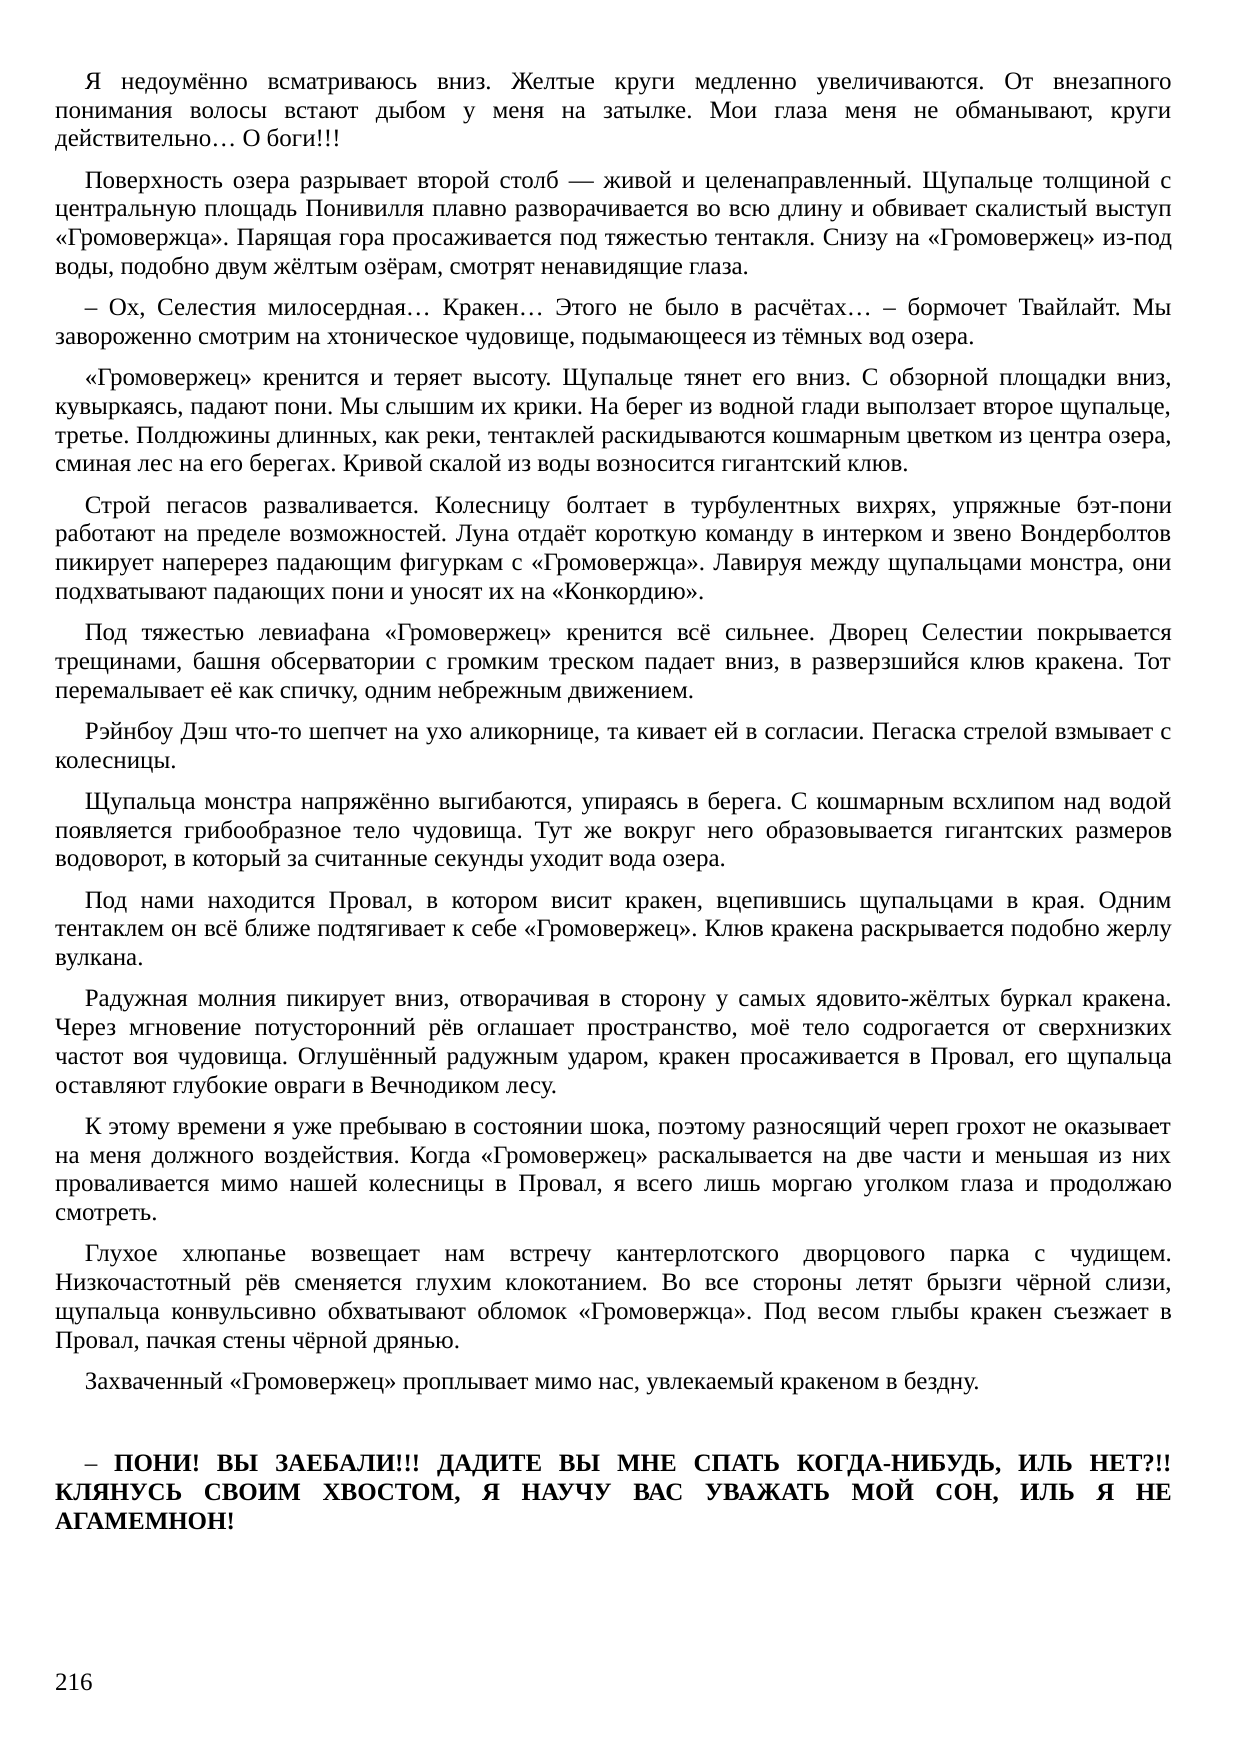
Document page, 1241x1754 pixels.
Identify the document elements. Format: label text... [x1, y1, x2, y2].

text Радужная молния пикирует вниз, отворачивая в сторону у самых ядовито-жёлтых буркал кракена. Через мгновение потусторонний рёв оглашает пространство, моё тело содрогается от сверхнизких частот воя чудовища. Оглушённый радужным ударом, кракен просаживается в Провал, его щупальца оставляют глубокие овраги в Вечнодиком лесу. [55, 983, 1173, 1098]
text – ПОНИ! ВЫ ЗАЕБАЛИ!!! ДАДИТЕ ВЫ МНЕ СПАТЬ КОГДА-НИБУДЬ, ИЛЬ НЕТ?!! КЛЯНУСЬ СВОИМ ХВОСТОМ, Я НАУЧУ ВАС УВАЖАТЬ МОЙ СОН, ИЛЬ Я НЕ АГАМЕМНОН! [55, 1448, 1173, 1535]
text Глухое хлюпанье возвещает нам встречу кантерлотского дворцового парка с чудищем. Низкочастотный рёв сменяется глухим клокотанием. Во все стороны летят брызги чёрной слизи, щупальца конвульсивно обхватывают обломок «Громовержца». Под весом глыбы кракен съезжает в Провал, пачкая стены чёрной дрянью. [55, 1238, 1173, 1353]
text Я недоумённо всматриваюсь вниз. Желтые круги медленно увеличиваются. От внезапного понимания волосы встают дыбом у меня на затылке. Мои глаза меня не обманывают, круги действительно… О боги!!! [55, 66, 1173, 152]
text Под тяжестью левиафана «Громовержец» кренится всё сильнее. Дворец Селестии покрывается трещинами, башня обсерватории с громким треском падает вниз, в разверзшийся клюв кракена. Тот перемалывает её как спичку, одним небрежным движением. [55, 617, 1173, 703]
text Поверхность озера разрывает второй столб — живой и целенаправленный. Щупальце толщиной с центральную площадь Понивилля плавно разворачивается во всю длину и обвивает скалистый выступ «Громовержца». Парящая гора просаживается под тяжестью тентакля. Снизу на «Громовержец» из-под воды, подобно двум жёлтым озёрам, смотрят ненавидящие глаза. [55, 165, 1173, 280]
text Рэйнбоу Дэш что-то шепчет на ухо аликорнице, та кивает ей в согласии. Пегаска стрелой взмывает с колесницы. [55, 716, 1173, 773]
text Строй пегасов разваливается. Колесницу болтает в турбулентных вихрях, упряжные бэт-пони работают на пределе возможностей. Луна отдаёт короткую команду в интерком и звено Вондерболтов пикирует наперерез падающим фигуркам с «Громовержца». Лавируя между щупальцами монстра, они подхватывают падающих пони и уносят их на «Конкордию». [55, 490, 1173, 605]
text Щупальца монстра напряжённо выгибаются, упираясь в берега. С кошмарным всхлипом над водой появляется грибообразное тело чудовища. Тут же вокруг него образовывается гигантских размеров водоворот, в который за считанные секунды уходит вода озера. [55, 786, 1173, 872]
text – Ох, Селестия милосердная… Кракен… Этого не было в расчётах… – бормочет Твайлайт. Мы завороженно смотрим на хтоническое чудовище, подымающееся из тёмных вод озера. [55, 292, 1173, 350]
text К этому времени я уже пребываю в состоянии шока, поэтому разносящий череп грохот не оказывает на меня должного воздействия. Когда «Громовержец» раскалывается на две части и меньшая из них проваливается мимо нашей колесницы в Провал, я всего лишь моргаю уголком глаза и продолжаю смотреть. [55, 1111, 1173, 1226]
text «Громовержец» кренится и теряет высоту. Щупальце тянет его вниз. С обзорной площадки вниз, кувыркаясь, падают пони. Мы слышим их крики. На берег из водной глади выползает второе щупальце, третье. Полдюжины длинных, как реки, тентаклей раскидываются кошмарным цветком из центра озера, сминая лес на его берегах. Кривой скалой из воды возносится гигантский клюв. [55, 362, 1173, 477]
text Захваченный «Громовержец» проплывает мимо нас, увлекаемый кракеном в бездну. [55, 1366, 1173, 1395]
text Под нами находится Провал, в котором висит кракен, вцепившись щупальцами в края. Одним тентаклем он всё ближе подтягивает к себе «Громовержец». Клюв кракена раскрывается подобно жерлу вулкана. [55, 885, 1173, 971]
